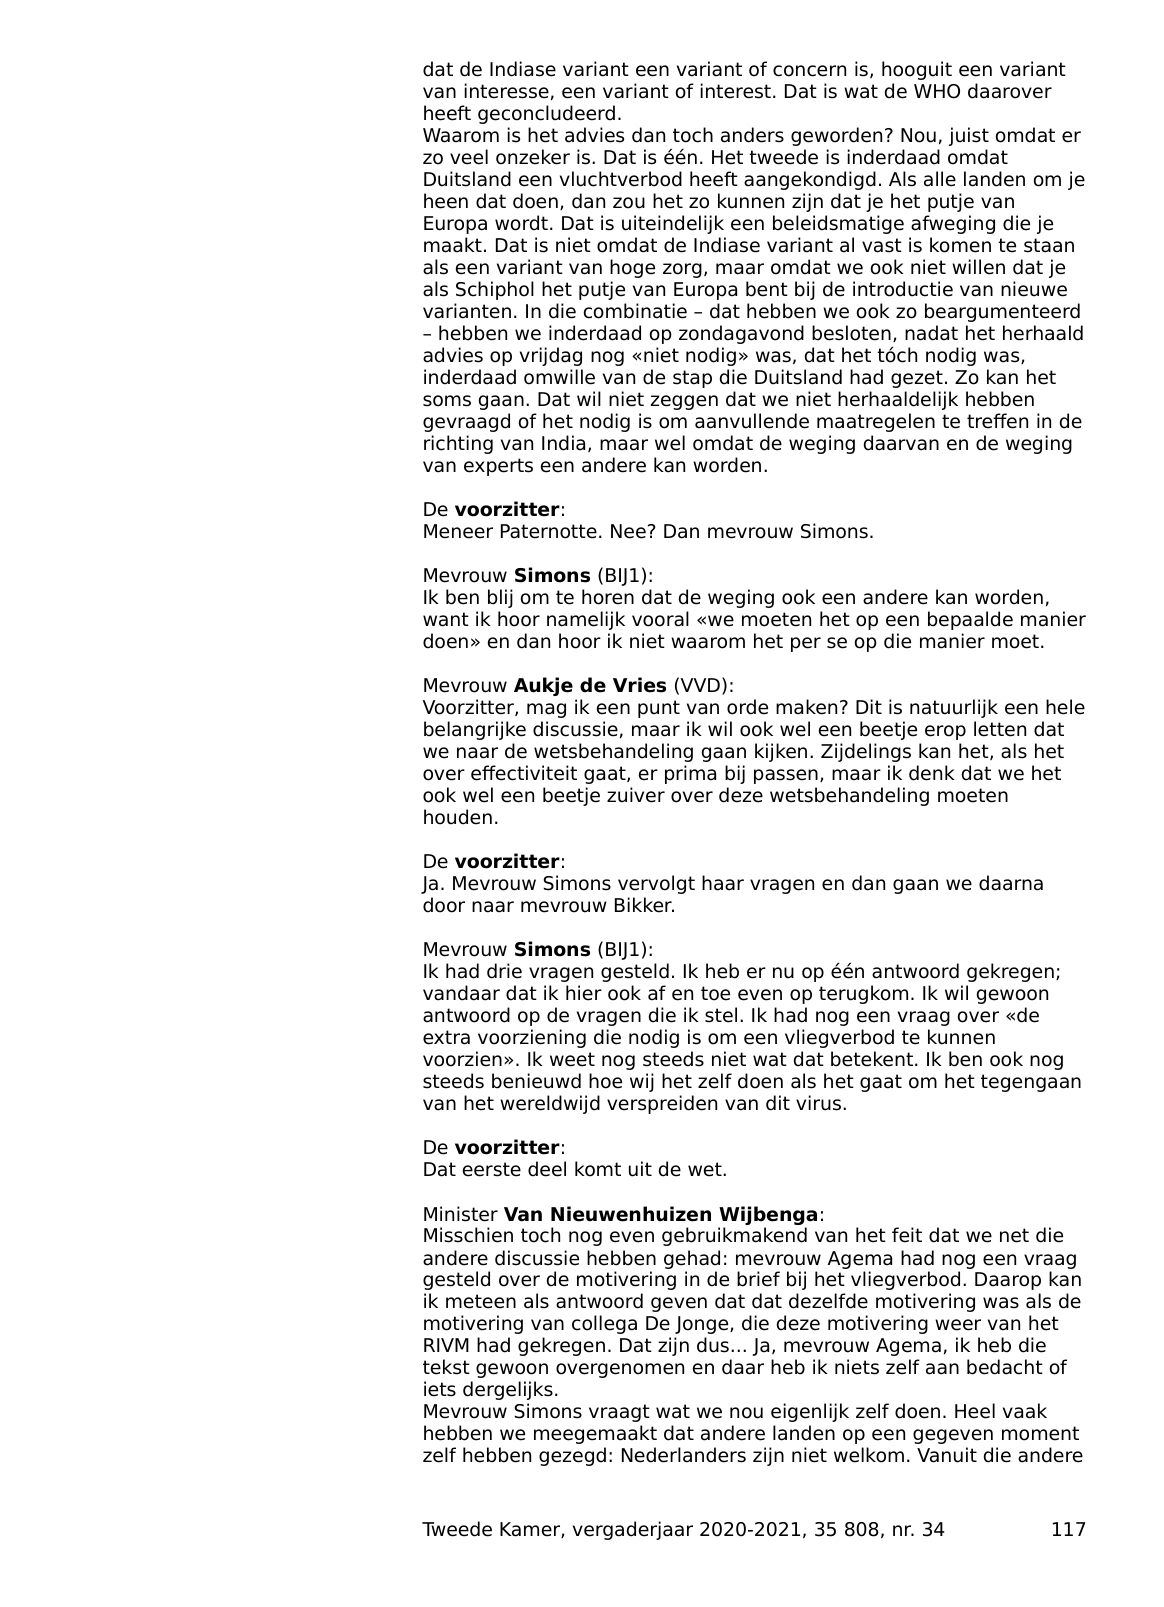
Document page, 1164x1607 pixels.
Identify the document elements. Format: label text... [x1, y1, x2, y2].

text Waarom is het advies dan toch anders geworden? Nou, juist omdat er zo veel onzeker is. Dat is één. Het tweede is inderdaad omdat Duitsland een vluchtverbod heeft aangekondigd. Als alle landen om je heen dat doen, dan zou het zo kunnen zijn dat je het putje van Europa wordt. Dat is uiteindelijk een beleidsmatige afweging die je maakt. Dat is niet omdat de Indiase variant al vast is komen te staan als een variant van hoge zorg, maar omdat we ook niet willen dat je als Schiphol het putje van Europa bent bij de introductie van nieuwe varianten. In die combinatie – dat hebben we ook zo beargumenteerd – hebben we inderdaad op zondagavond besloten, nadat het herhaald advies op vrijdag nog «niet nodig» was, dat het tóch nodig was, inderdaad omwille van de stap die Duitsland had gezet. Zo kan het soms gaan. Dat wil niet zeggen dat we niet herhaaldelijk hebben gevraagd of het nodig is om aanvullende maatregelen te treffen in de richting van India, maar wel omdat de weging daarvan en de weging van experts een andere kan worden. [422, 125, 1087, 477]
text Mevrouw Simons (BIJ1): [422, 565, 1087, 587]
text Ik ben blij om te horen dat de weging ook een andere kan worden, want ik hoor namelijk vooral «we moeten het op een bepaalde manier doen» en dan hoor ik niet waarom het per se op die manier moet. [422, 587, 1087, 653]
text Mevrouw Simons vraagt wat we nou eigenlijk zelf doen. Heel vaak hebben we meegemaakt dat andere landen op een gegeven moment zelf hebben gezegd: Nederlanders zijn niet welkom. Vanuit die andere [422, 1401, 1087, 1467]
text De voorzitter: [422, 851, 1087, 873]
text De voorzitter: [422, 499, 1087, 521]
text Ik had drie vragen gesteld. Ik heb er nu op één antwoord gekregen; vandaar dat ik hier ook af en toe even op terugkom. Ik wil gewoon antwoord op de vragen die ik stel. Ik had nog een vraag over «de extra voorziening die nodig is om een vliegverbod te kunnen voorzien». Ik weet nog steeds niet wat dat betekent. Ik ben ook nog steeds benieuwd hoe wij het zelf doen als het gaat om het tegengaan van het wereldwijd verspreiden van dit virus. [422, 961, 1087, 1115]
text Dat eerste deel komt uit de wet. [422, 1159, 1087, 1181]
text Voorzitter, mag ik een punt van orde maken? Dit is natuurlijk een hele belangrijke discussie, maar ik wil ook wel een beetje erop letten dat we naar de wetsbehandeling gaan kijken. Zijdelings kan het, als het over effectiviteit gaat, er prima bij passen, maar ik denk dat we het ook wel een beetje zuiver over deze wetsbehandeling moeten houden. [422, 697, 1087, 829]
text dat de Indiase variant een variant of concern is, hooguit een variant van interesse, een variant of interest. Dat is wat de WHO daarover heeft geconcludeerd. [422, 59, 1087, 125]
text Mevrouw Aukje de Vries (VVD): [422, 675, 1087, 697]
text De voorzitter: [422, 1137, 1087, 1159]
text Misschien toch nog even gebruikmakend van het feit dat we net die andere discussie hebben gehad: mevrouw Agema had nog een vraag gesteld over de motivering in de brief bij het vliegverbod. Daarop kan ik meteen als antwoord geven dat dat dezelfde motivering was als de motivering van collega De Jonge, die deze motivering weer van het RIVM had gekregen. Dat zijn dus... Ja, mevrouw Agema, ik heb die tekst gewoon overgenomen en daar heb ik niets zelf aan bedacht of iets dergelijks. [422, 1225, 1087, 1401]
text Minister Van Nieuwenhuizen Wijbenga: [422, 1203, 1087, 1225]
text Meneer Paternotte. Nee? Dan mevrouw Simons. [422, 521, 1087, 543]
text Mevrouw Simons (BIJ1): [422, 939, 1087, 961]
text Ja. Mevrouw Simons vervolgt haar vragen en dan gaan we daarna door naar mevrouw Bikker. [422, 873, 1087, 917]
